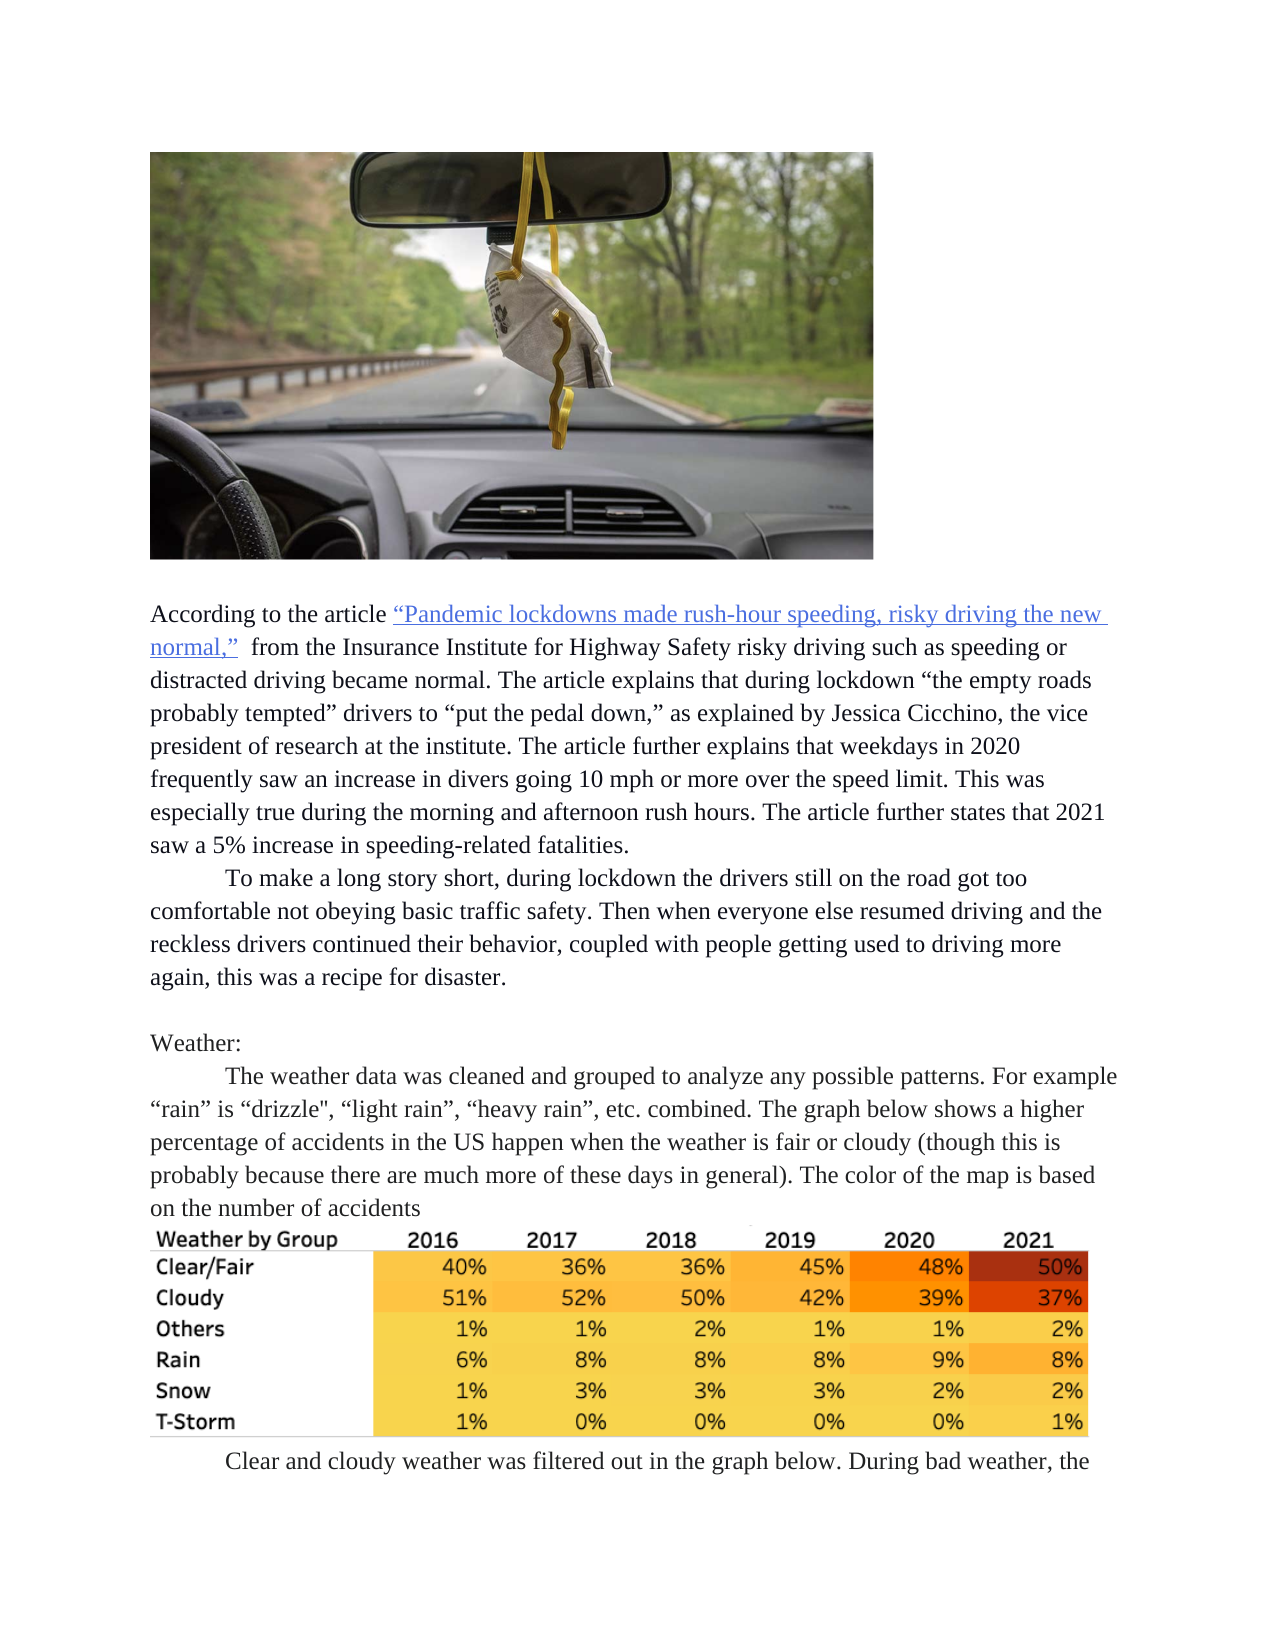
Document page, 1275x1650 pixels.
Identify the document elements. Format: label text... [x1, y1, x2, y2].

picture [150, 150, 874, 562]
text To make a long story short, during lockdown the drivers still on the road got too comfortable not obeying basic traffic safety. Then when everyone else resumed driving and the reckless drivers continued their behavior, coupled with people getting used to driving more again, this was a recipe for disaster. [150, 863, 1125, 991]
text The weather data was cleaned and grouped to analyze any possible patterns. For example “rain” is “drizzle'', “light rain”, “heavy rain”, etc. combined. The graph below shows a higher percentage of accidents in the US happen when the weather is fair or cloudy (though this is probably because there are much more of these days in general). The color of the map is based on the number of accidents [150, 1061, 1125, 1225]
picture [150, 1225, 1125, 1443]
text According to the article “Pandemic lockdowns made rush-hour speeding, risky driving the new normal,” from the Insurance Institute for Highway Safety risky driving such as speeding or distracted driving became normal. The article explains that during lockdown “the empty roads probably tempted” drivers to “put the pedal down,” as explained by Jessica Cicchino, the vice president of research at the institute. The article further explains that weekdays in 2020 frequently saw an increase in divers going 10 mph or more over the speed limit. This was especially true during the morning and afternoon rush hours. The article further states that 2021 saw a 5% increase in speeding-related fatalities. [150, 599, 1125, 859]
text Weather: [150, 1028, 1125, 1057]
text Clear and cloudy weather was filtered out in the graph below. During bad weather, the [150, 1446, 1125, 1475]
